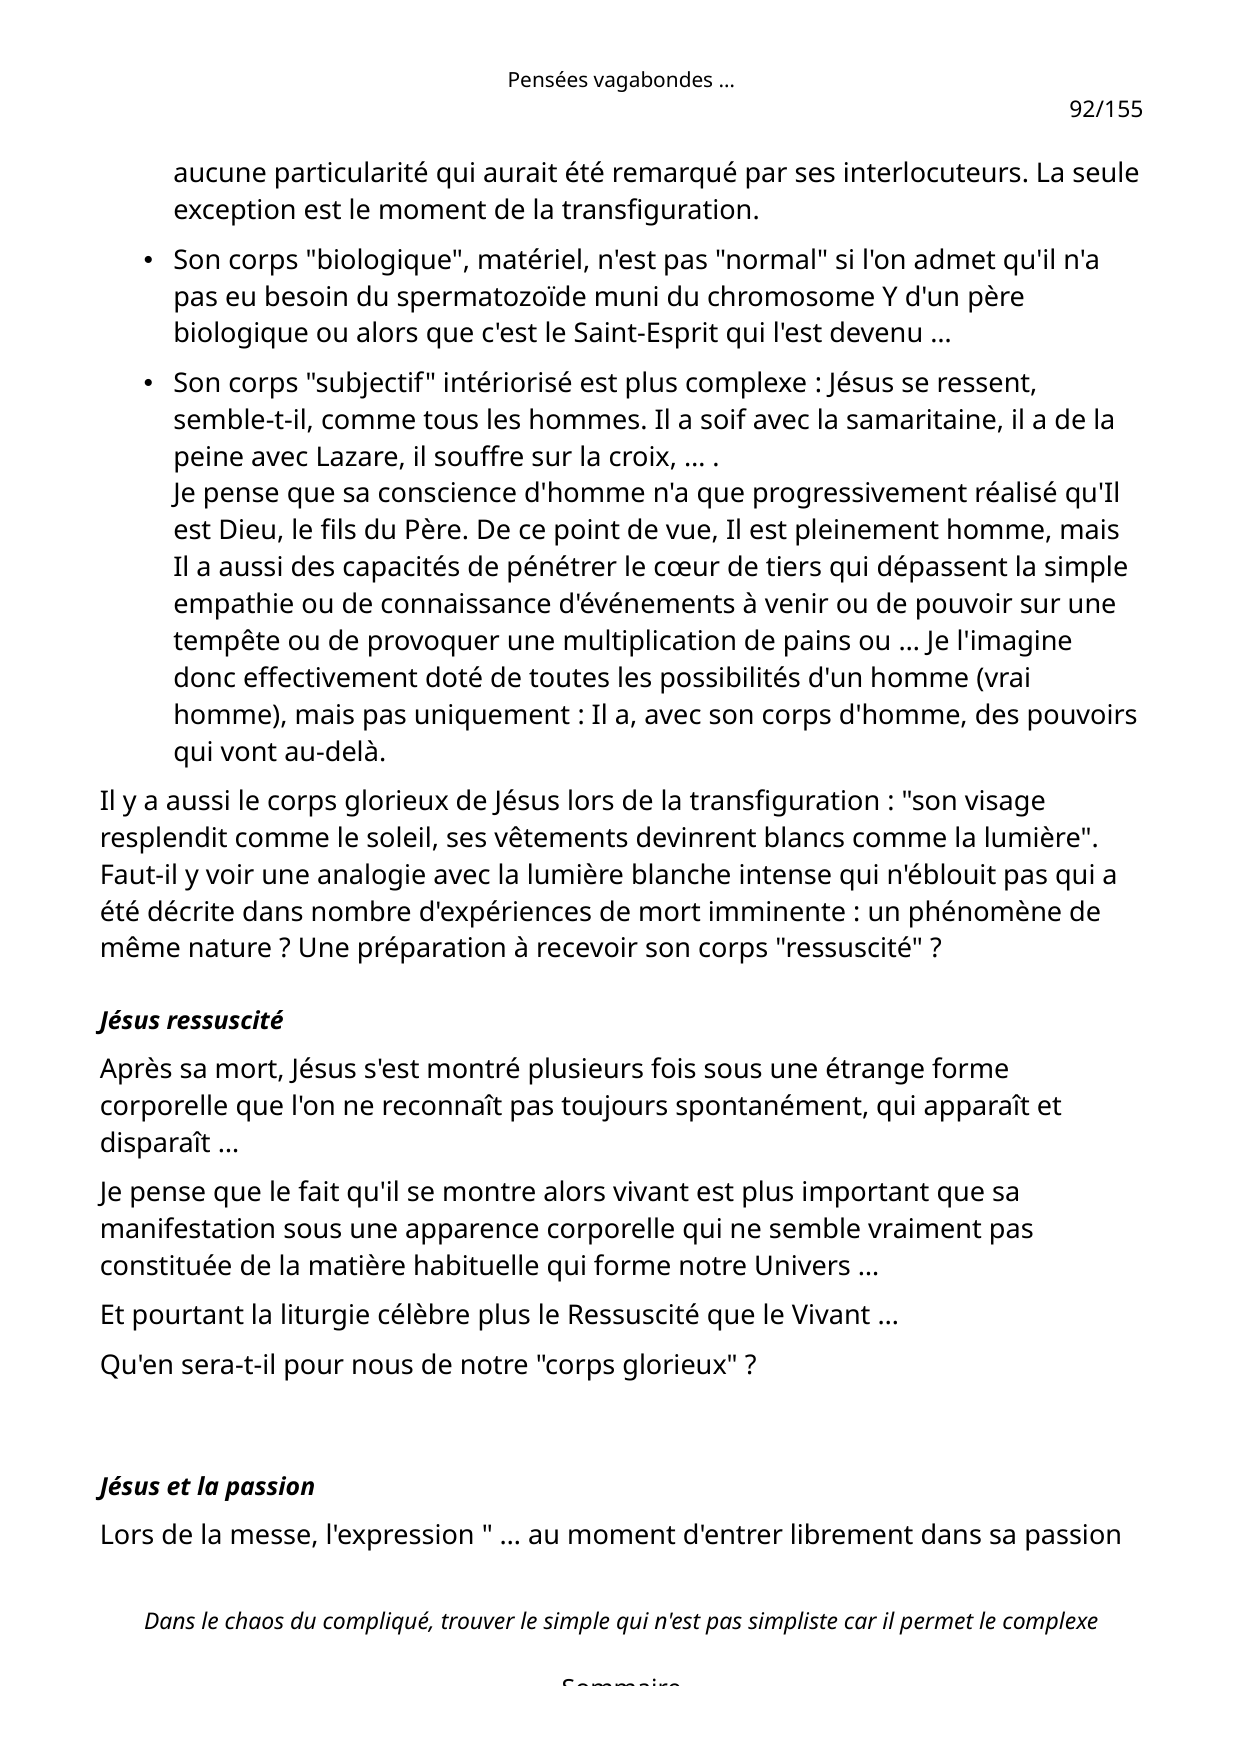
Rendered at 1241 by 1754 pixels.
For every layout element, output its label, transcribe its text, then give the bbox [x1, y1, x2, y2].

list aucune particularité qui aurait été remarqué par ses interlocuteurs. La seule exception est le moment de la transfiguration. [144, 154, 1143, 228]
subtitle Jésus et la passion [99, 1469, 1143, 1503]
text Je pense que le fait qu'il se montre alors vivant est plus important que sa manifestation sous une apparence corporelle qui ne semble vraiment pas constituée de la matière habituelle qui forme notre Univers … [99, 1173, 1143, 1283]
text Qu'en sera-t-il pour nous de notre "corps glorieux" ? [99, 1345, 1143, 1382]
text Il y a aussi le corps glorieux de Jésus lors de la transfiguration : "son visage resplendit comme le soleil, ses vêtements devinrent blancs comme la lumière". Faut-il y voir une analogie avec la lumière blanche intense qui n'éblouit pas qui a été décrite dans nombre d'expériences de mort imminente : un phénomène de même nature ? Une préparation à recevoir son corps "ressuscité" ? [99, 781, 1143, 966]
text Lors de la messe, l'expression " … au moment d'entrer librement dans sa passion [99, 1515, 1143, 1552]
text Après sa mort, Jésus s'est montré plusieurs fois sous une étrange forme corporelle que l'on ne reconnaît pas toujours spontanément, qui apparaît et disparaît … [99, 1049, 1143, 1160]
list Son corps "biologique", matériel, n'est pas "normal" si l'on admet qu'il n'a pas eu besoin du spermatozoïde muni du chromosome Y d'un père biologique ou alors que c'est le Saint-Esprit qui l'est devenu … [144, 240, 1143, 351]
list Son corps "subjectif" intériorisé est plus complexe : Jésus se ressent, semble-t-il, comme tous les hommes. Il a soif avec la samaritaine, il a de la peine avec Lazare, il souffre sur la croix, … . Je pense que sa conscience d'homme n'a que progressivement réalisé qu'Il est Dieu, le fils du Père. De ce point de vue, Il est pleinement homme, mais Il a aussi des capacités de pénétrer le cœur de tiers qui dépassent la simple empathie ou de connaissance d'événements à venir ou de pouvoir sur une tempête ou de provoquer une multiplication de pains ou … Je l'imagine donc effectivement doté de toutes les possibilités d'un homme (vrai homme), mais pas uniquement : Il a, avec son corps d'homme, des pouvoirs qui vont au-delà. [144, 363, 1143, 769]
text Et pourtant la liturgie célèbre plus le Ressuscité que le Vivant … [99, 1296, 1143, 1333]
subtitle Jésus ressuscité [99, 1003, 1143, 1037]
